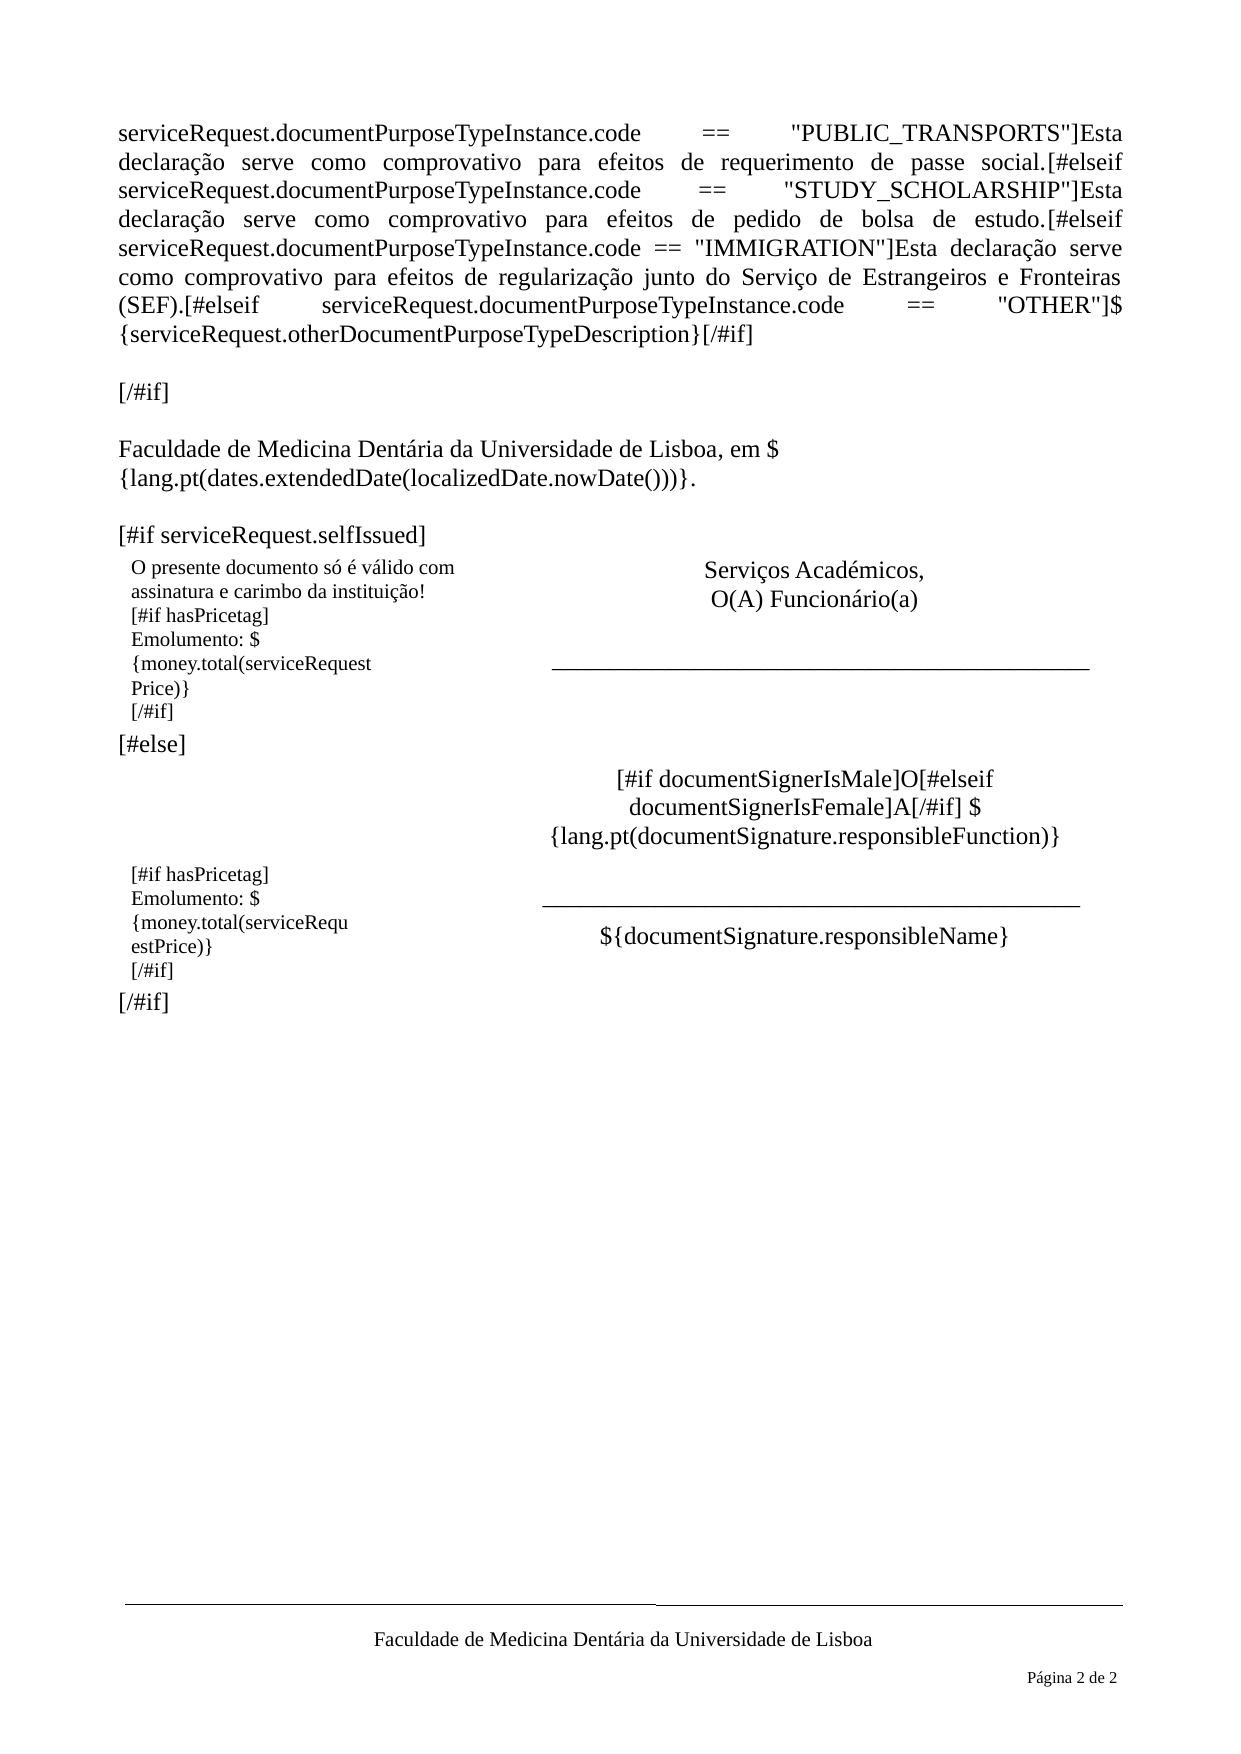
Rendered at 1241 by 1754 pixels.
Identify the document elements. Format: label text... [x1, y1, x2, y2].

text [#else] [118, 729, 1122, 758]
table_cell ${documentSignature.responsibleName} [500, 916, 1110, 987]
table_cell [519, 678, 1110, 729]
text Faculdade de Medicina Dentária da Universidade de Lisboa, em ${lang.pt(dates.extendedDate(localizedDate.nowDate()))}. [118, 434, 1122, 492]
table_cell ___________________________________________ [519, 618, 1110, 678]
text serviceRequest.documentPurposeTypeInstance.code == "PUBLIC_TRANSPORTS"]Esta declaração serve como comprovativo para efeitos de requerimento de passe social.[#elseif serviceRequest.documentPurposeTypeInstance.code == "STUDY_SCHOLARSHIP"]Esta declaração serve como comprovativo para efeitos de pedido de bolsa de estudo.[#elseif serviceRequest.documentPurposeTypeInstance.code == "IMMIGRATION"]Esta declaração serve como comprovativo para efeitos de regularização junto do Serviço de Estrangeiros e Fronteiras (SEF).[#elseif serviceRequest.documentPurposeTypeInstance.code == "OTHER"]${serviceRequest.otherDocumentPurposeTypeDescription}[/#if] [118, 118, 1122, 348]
text [#if serviceRequest.selfIssued] [118, 521, 1122, 549]
table_header [#if documentSignerIsMale]O[#elseif documentSignerIsFemale]A[/#if] ${lang.pt(documentSignature.responsibleFunction)} [125, 758, 1110, 856]
text [/#if] [118, 377, 1122, 406]
table_header O presente documento só é válido com assinatura e carimbo da instituição! [#if hasPricetag] Emolumento: ${money.total(serviceRequestPrice)} [/#if] [125, 549, 519, 729]
table_cell [#if hasPricetag] Emolumento: ${money.total(serviceRequestPrice)} [/#if] [125, 856, 500, 987]
table_cell ___________________________________________ [500, 856, 1110, 916]
text [/#if] [118, 987, 1122, 1016]
table_header Serviços Académicos, O(A) Funcionário(a) [519, 549, 1110, 618]
